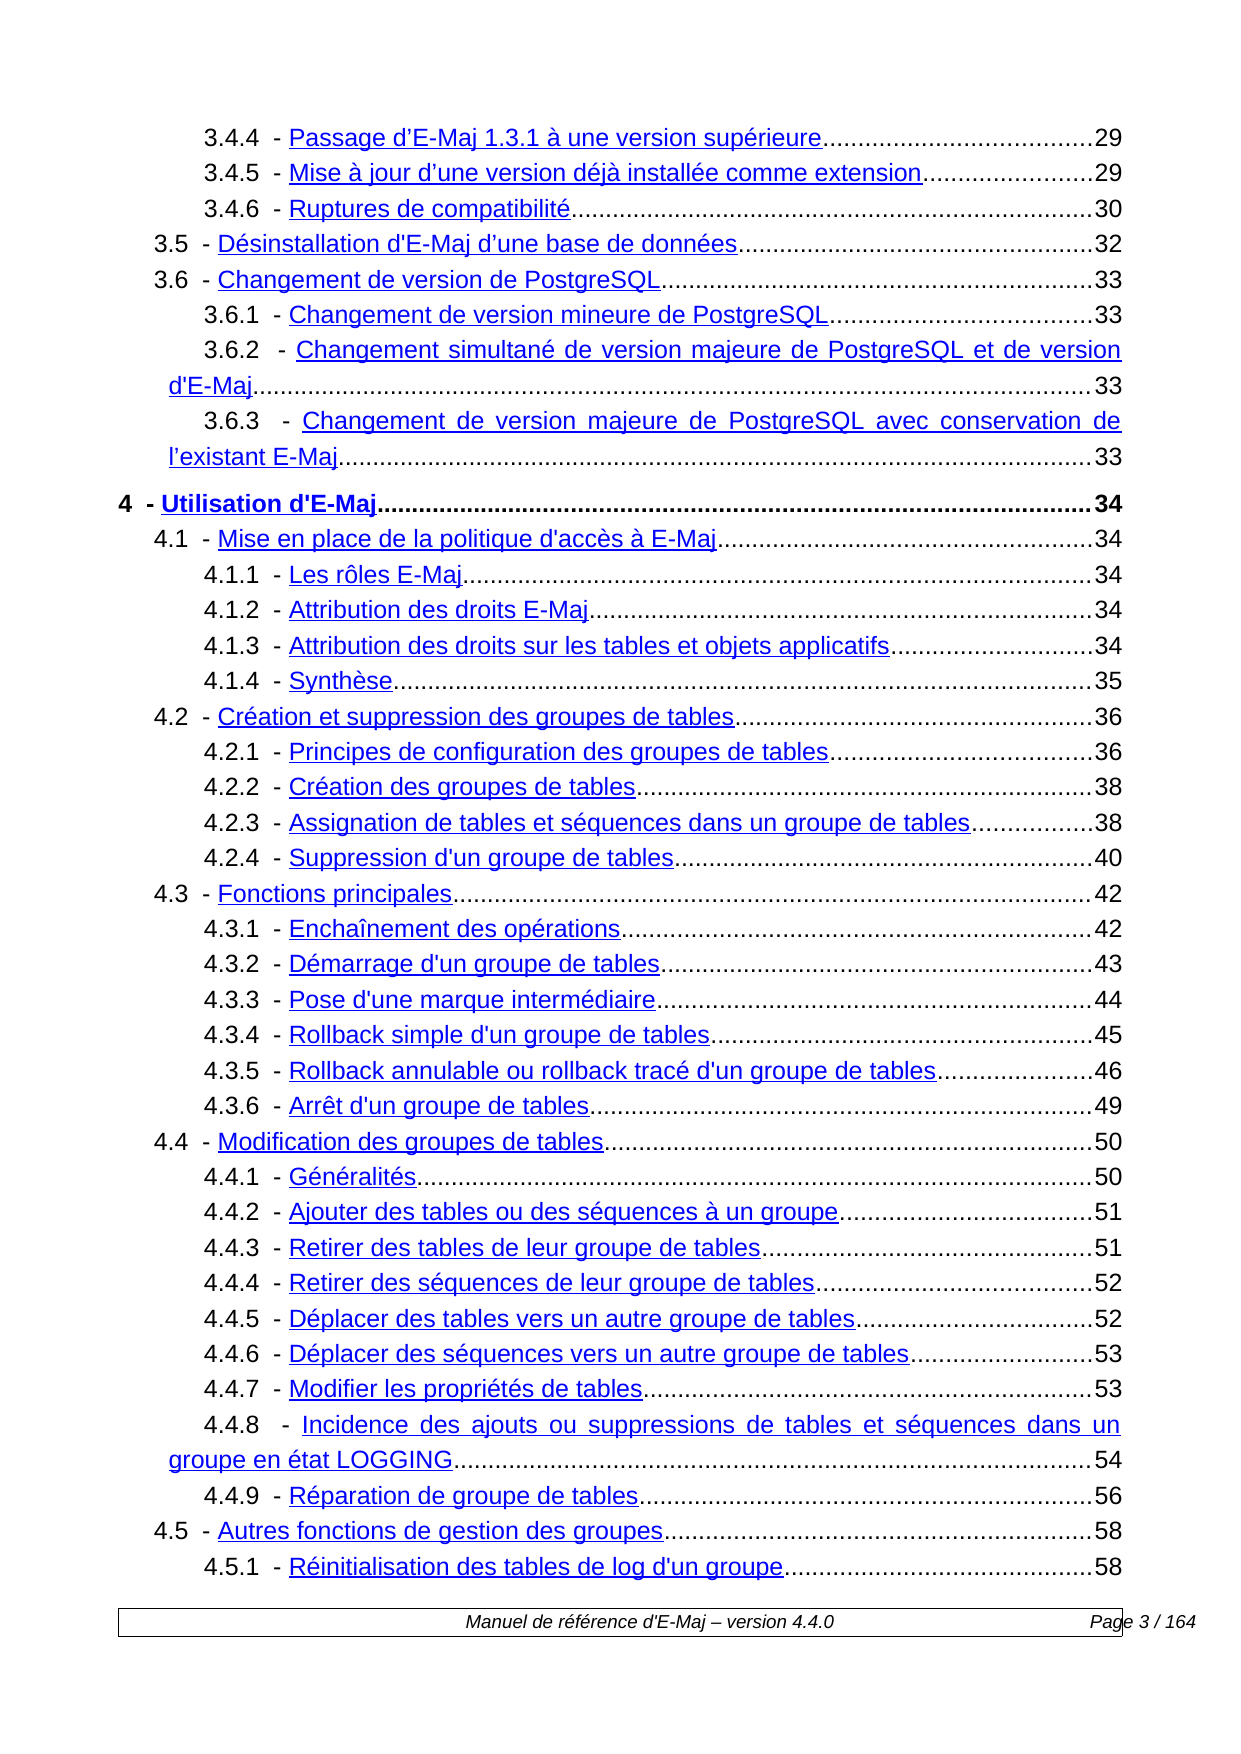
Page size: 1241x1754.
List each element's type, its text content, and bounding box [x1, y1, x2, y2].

text 4 - Utilisation d'E-Maj 34 [118, 484, 1122, 519]
text 4.2.4 - Suppression d'un groupe de tables 40 [168, 838, 1122, 874]
text 4.5 - Autres fonctions de gestion des groupes 58 [118, 1511, 1122, 1547]
text 4.4.2 - Ajouter des tables ou des séquences à un groupe 51 [168, 1192, 1122, 1228]
text 4.4.8 - Incidence des ajouts ou suppressions de tables et séquences dans un groupe en état LOGGING 54 [168, 1405, 1122, 1476]
text 3.6.2 - Changement simultané de version majeure de PostgreSQL et de version d'E-Maj 33 [168, 331, 1122, 401]
text 4.4.5 - Déplacer des tables vers un autre groupe de tables 52 [168, 1299, 1122, 1334]
text 3.6 - Changement de version de PostgreSQL 33 [118, 260, 1122, 295]
text 4.4.7 - Modifier les propriétés de tables 53 [168, 1369, 1122, 1405]
text 3.4.6 - Ruptures de compatibilité 30 [168, 189, 1122, 224]
text 4.4.1 - Généralités 50 [168, 1157, 1122, 1192]
text 4.4.3 - Retirer des tables de leur groupe de tables 51 [168, 1228, 1122, 1263]
text 3.6.1 - Changement de version mineure de PostgreSQL 33 [168, 295, 1122, 331]
text 4.4.9 - Réparation de groupe de tables 56 [168, 1476, 1122, 1511]
text 4.3.2 - Démarrage d'un groupe de tables 43 [168, 944, 1122, 980]
text 4.2.2 - Création des groupes de tables 38 [168, 767, 1122, 803]
text 4.1.4 - Synthèse 35 [168, 661, 1122, 697]
text 3.6.3 - Changement de version majeure de PostgreSQL avec conservation de l’existant E-Maj 33 [168, 401, 1122, 472]
text 4.1.1 - Les rôles E-Maj 34 [168, 555, 1122, 590]
text 4.2.3 - Assignation de tables et séquences dans un groupe de tables 38 [168, 803, 1122, 838]
text 3.4.5 - Mise à jour d’une version déjà installée comme extension 29 [168, 153, 1122, 189]
text 4.3.5 - Rollback annulable ou rollback tracé d'un groupe de tables 46 [168, 1051, 1122, 1086]
text 4.3 - Fonctions principales 42 [118, 874, 1122, 909]
text 4.4.4 - Retirer des séquences de leur groupe de tables 52 [168, 1263, 1122, 1299]
text 3.4.4 - Passage d’E-Maj 1.3.1 à une version supérieure 29 [168, 118, 1122, 153]
text 4.1 - Mise en place de la politique d'accès à E-Maj 34 [118, 519, 1122, 555]
text 4.3.6 - Arrêt d'un groupe de tables 49 [168, 1086, 1122, 1122]
text 4.2.1 - Principes de configuration des groupes de tables 36 [168, 732, 1122, 767]
text 4.3.1 - Enchaînement des opérations 42 [168, 909, 1122, 944]
text 4.3.3 - Pose d'une marque intermédiaire 44 [168, 980, 1122, 1015]
text 4.2 - Création et suppression des groupes de tables 36 [118, 697, 1122, 732]
text 4.3.4 - Rollback simple d'un groupe de tables 45 [168, 1015, 1122, 1051]
text 4.1.2 - Attribution des droits E-Maj 34 [168, 590, 1122, 626]
text 4.5.1 - Réinitialisation des tables de log d'un groupe 58 [168, 1547, 1122, 1582]
text 4.4.6 - Déplacer des séquences vers un autre groupe de tables 53 [168, 1334, 1122, 1369]
text 4.4 - Modification des groupes de tables 50 [118, 1122, 1122, 1157]
text 4.1.3 - Attribution des droits sur les tables et objets applicatifs 34 [168, 626, 1122, 661]
text 3.5 - Désinstallation d'E-Maj d’une base de données 32 [118, 224, 1122, 260]
